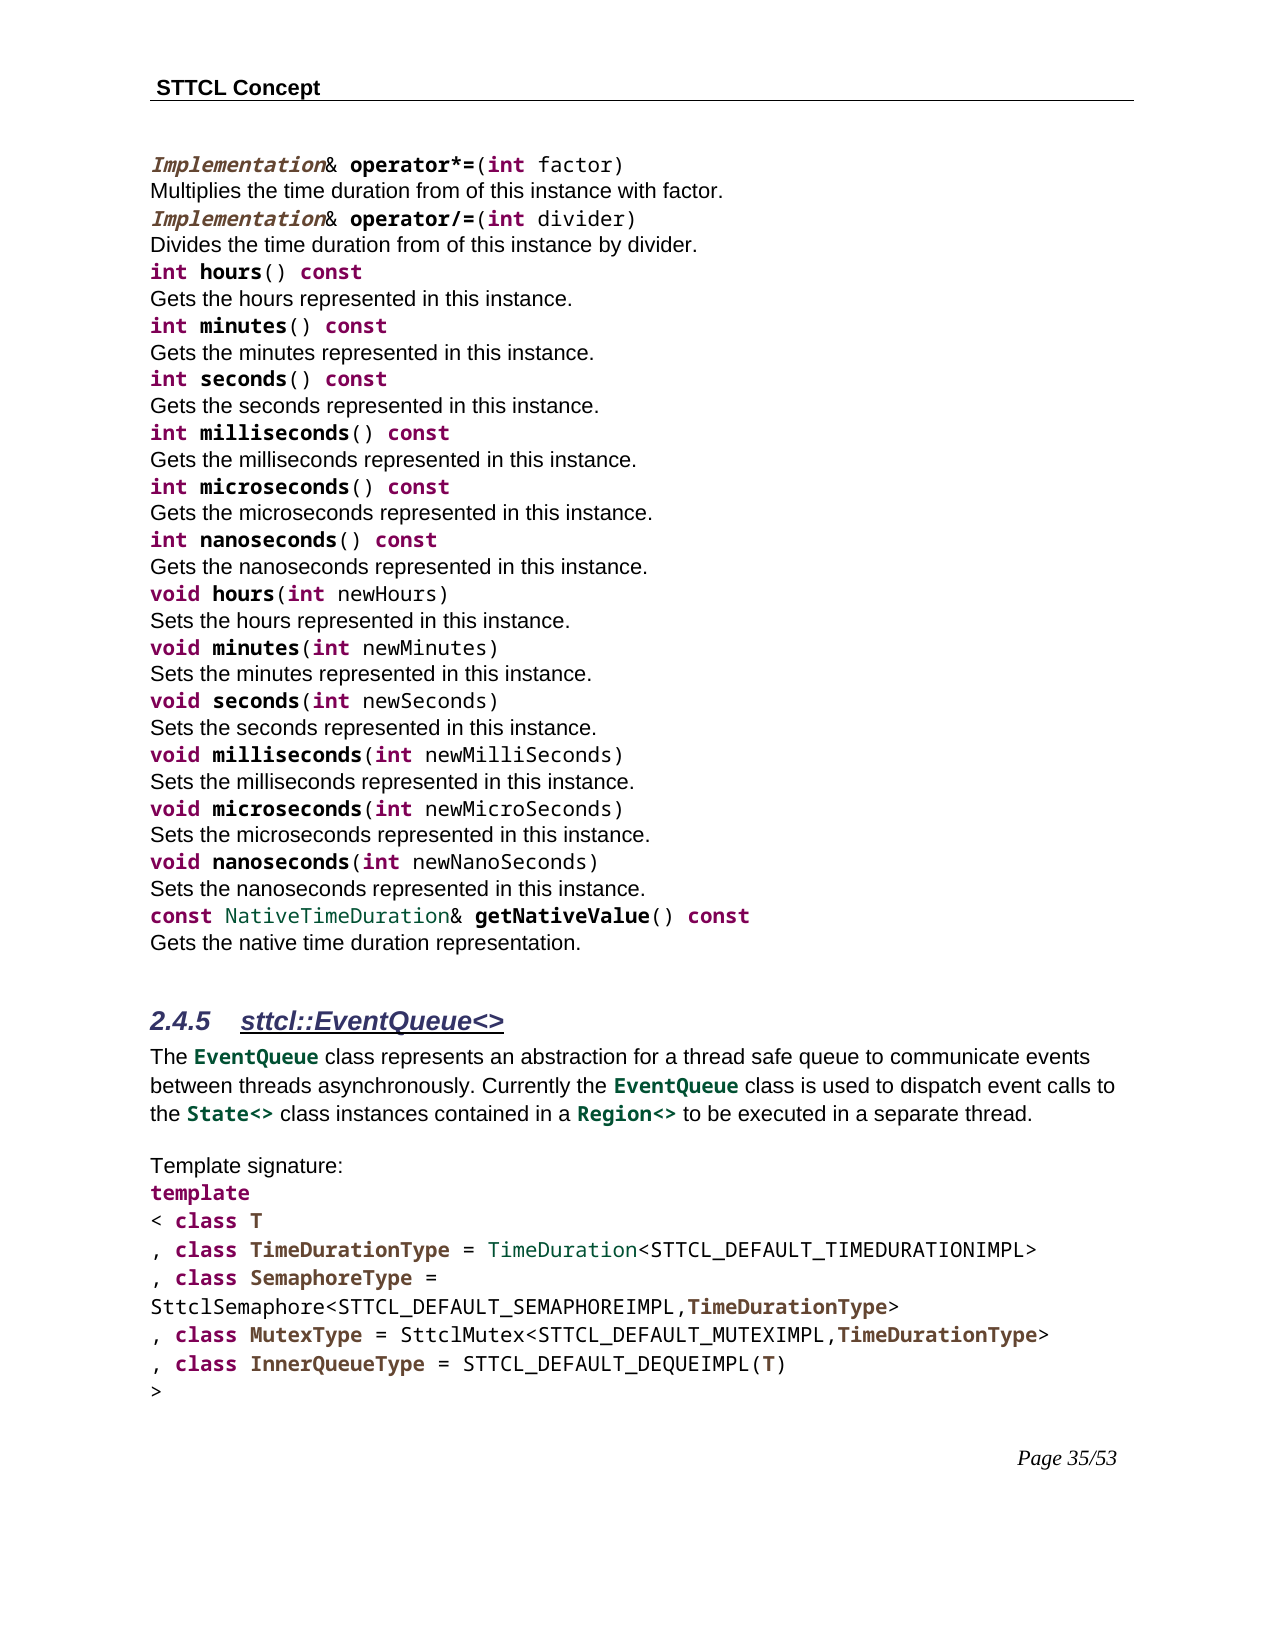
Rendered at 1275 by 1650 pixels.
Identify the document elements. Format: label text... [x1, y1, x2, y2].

text Sets the nanoseconds represented in this instance. [150, 876, 1125, 901]
text Template signature: [150, 1153, 1125, 1178]
subtitle sttcl::EventQueue<> [150, 1005, 1125, 1036]
text int microseconds() const [150, 472, 1125, 500]
text Gets the microseconds represented in this instance. [150, 500, 1125, 526]
text Implementation& operator/=(int divider) [150, 204, 1125, 232]
text , class InnerQueueType = STTCL_DEFAULT_DEQUEIMPL(T) [150, 1349, 1125, 1377]
text Gets the hours represented in this instance. [150, 286, 1125, 311]
text int milliseconds() const [150, 418, 1125, 447]
text , class SemaphoreType = SttclSemaphore<STTCL_DEFAULT_SEMAPHOREIMPL,TimeDurationType> [150, 1263, 1125, 1320]
text void hours(int newHours) [150, 579, 1125, 608]
text template [150, 1178, 1125, 1207]
text Sets the seconds represented in this instance. [150, 715, 1125, 740]
text Sets the milliseconds represented in this instance. [150, 768, 1125, 794]
text void minutes(int newMinutes) [150, 633, 1125, 661]
text Multiplies the time duration from of this instance with factor. [150, 178, 1125, 204]
text Implementation& operator*=(int factor) [150, 150, 1125, 178]
text void nanoseconds(int newNanoSeconds) [150, 847, 1125, 876]
text Sets the hours represented in this instance. [150, 608, 1125, 633]
text Gets the milliseconds represented in this instance. [150, 447, 1125, 472]
text const NativeTimeDuration& getNativeValue() const [150, 901, 1125, 929]
text Gets the minutes represented in this instance. [150, 339, 1125, 364]
text Sets the microseconds represented in this instance. [150, 822, 1125, 847]
text int minutes() const [150, 311, 1125, 339]
text The EventQueue class represents an abstraction for a thread safe queue to communicate events between threads asynchronously. Currently the EventQueue class is used to dispatch event calls to the State<> class instances contained in a Region<> to be executed in a separate thread. [150, 1042, 1125, 1128]
text void microseconds(int newMicroSeconds) [150, 794, 1125, 822]
text Gets the seconds represented in this instance. [150, 393, 1125, 418]
text void milliseconds(int newMilliSeconds) [150, 740, 1125, 768]
text int hours() const [150, 257, 1125, 286]
text void seconds(int newSeconds) [150, 686, 1125, 715]
text int seconds() const [150, 364, 1125, 393]
text , class TimeDurationType = TimeDuration<STTCL_DEFAULT_TIMEDURATIONIMPL> [150, 1235, 1125, 1263]
text > [150, 1377, 1125, 1406]
text < class T [150, 1207, 1125, 1235]
text Gets the nanoseconds represented in this instance. [150, 554, 1125, 579]
text , class MutexType = SttclMutex<STTCL_DEFAULT_MUTEXIMPL,TimeDurationType> [150, 1320, 1125, 1349]
text Sets the minutes represented in this instance. [150, 661, 1125, 686]
text int nanoseconds() const [150, 526, 1125, 554]
text Gets the native time duration representation. [150, 929, 1125, 955]
text Divides the time duration from of this instance by divider. [150, 232, 1125, 257]
